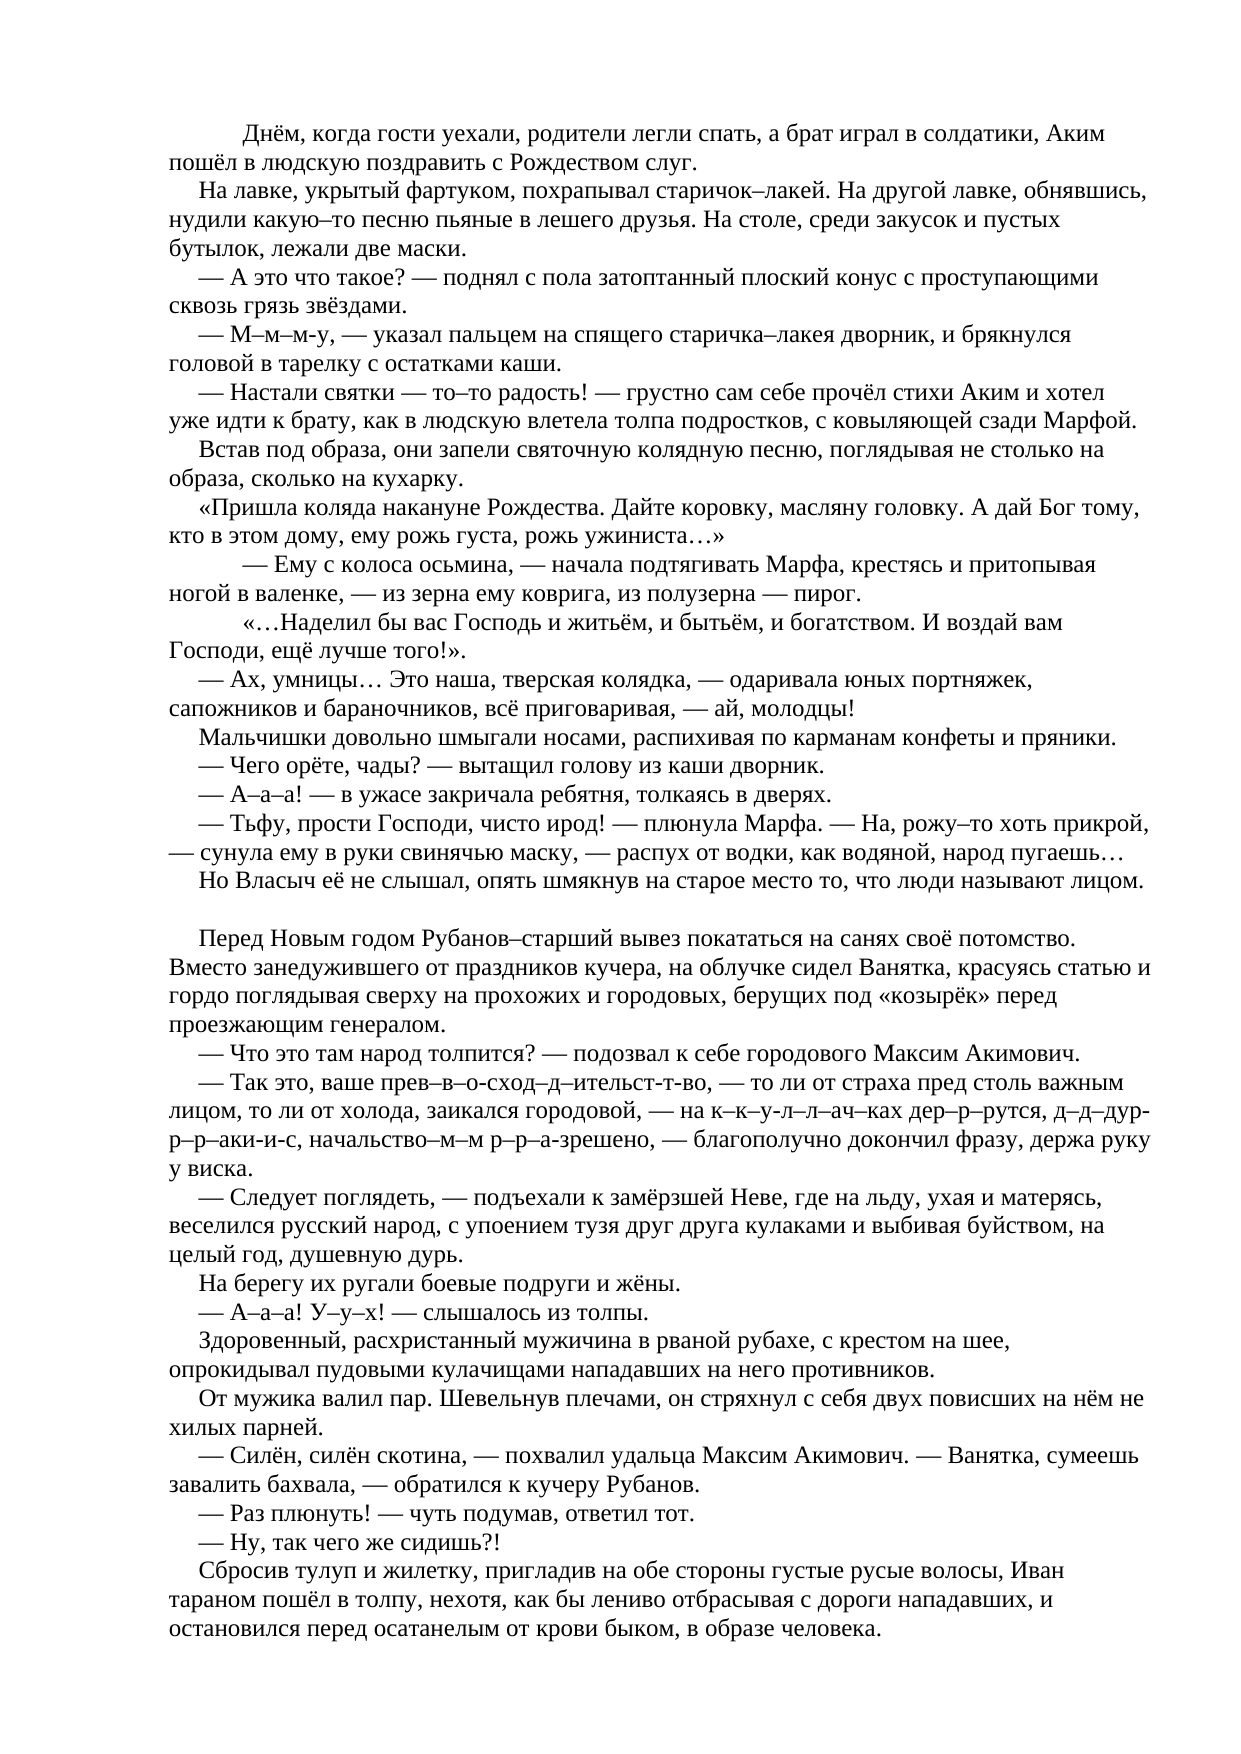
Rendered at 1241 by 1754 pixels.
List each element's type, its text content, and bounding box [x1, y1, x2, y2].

text — Ах, умницы… Это наша, тверская колядка, — одаривала юных портняжек, сапожников и бараночников, всё приговаривая, — ай, молодцы! [169, 664, 1152, 722]
text — Чего орёте, чады? — вытащил голову из каши дворник. [169, 751, 1152, 779]
text На берегу их ругали боевые подруги и жёны. [169, 1268, 1152, 1297]
text — А–а–а! — в ужасе закричала ребятня, толкаясь в дверях. [169, 779, 1152, 808]
text — Раз плюнуть! — чуть подумав, ответил тот. [169, 1498, 1152, 1527]
text — Ему с колоса осьмина, — начала подтягивать Марфа, крестясь и притопывая ногой в валенке, — из зерна ему коврига, из полузерна — пирог. [169, 549, 1152, 607]
text — А это что такое? — поднял с пола затоптанный плоский конус с проступающими сквозь грязь звёздами. [169, 262, 1152, 319]
text «Пришла коляда накануне Рождества. Дайте коровку, масляну головку. А дай Бог тому, кто в этом дому, ему рожь густа, рожь ужиниста…» [169, 492, 1152, 549]
text — Что это там народ толпится? — подозвал к себе городового Максим Акимович. [169, 1038, 1152, 1067]
text Мальчишки довольно шмыгали носами, распихивая по карманам конфеты и пряники. [169, 722, 1152, 751]
text Здоровенный, расхристанный мужичина в рваной рубахе, с крестом на шее, опрокидывал пудовыми кулачищами нападавших на него противников. [169, 1326, 1152, 1383]
text Но Власыч её не слышал, опять шмякнув на старое место то, что люди называют лицом. [169, 866, 1152, 894]
text «…Наделил бы вас Господь и житьём, и бытьём, и богатством. И воздай вам Господи, ещё лучше того!». [169, 607, 1152, 664]
text Встав под образа, они запели святочную колядную песню, поглядывая не столько на образа, сколько на кухарку. [169, 434, 1152, 492]
text — Так это, ваше прев–в–о-сход–д–ительст-т-во, — то ли от страха пред столь важным лицом, то ли от холода, заикался городовой, — на к–к–у-л–л–ач–ках дер–р–рутся, д–д–дур-р–р–аки-и-с, начальство–м–м р–р–а-зрешено, — благополучно докончил фразу, держа руку у виска. [169, 1067, 1152, 1182]
text — Ну, так чего же сидишь?! [169, 1527, 1152, 1556]
text — Тьфу, прости Господи, чисто ирод! — плюнула Марфа. — На, рожу–то хоть прикрой, — сунула ему в руки свинячью маску, — распух от водки, как водяной, народ пугаешь… [169, 808, 1152, 866]
text — А–а–а! У–у–х! — слышалось из толпы. [169, 1297, 1152, 1326]
text Сбросив тулуп и жилетку, пригладив на обе стороны густые русые волосы, Иван тараном пошёл в толпу, нехотя, как бы лениво отбрасывая с дороги нападавших, и остановился перед осатанелым от крови быком, в образе человека. [169, 1556, 1152, 1642]
text Перед Новым годом Рубанов–старший вывез покататься на санях своё потомство. Вместо занедужившего от праздников кучера, на облучке сидел Ванятка, красуясь статью и гордо поглядывая сверху на прохожих и городовых, берущих под «козырёк» перед проезжающим генералом. [169, 923, 1152, 1038]
text — Силён, силён скотина, — похвалил удальца Максим Акимович. — Ванятка, сумеешь завалить бахвала, — обратился к кучеру Рубанов. [169, 1441, 1152, 1498]
text — М–м–м-у, — указал пальцем на спящего старичка–лакея дворник, и брякнулся головой в тарелку с остатками каши. [169, 319, 1152, 377]
text Днём, когда гости уехали, родители легли спать, а брат играл в солдатики, Аким пошёл в людскую поздравить с Рождеством слуг. [169, 118, 1152, 176]
text — Настали святки — то–то радость! — грустно сам себе прочёл стихи Аким и хотел уже идти к брату, как в людскую влетела толпа подростков, с ковыляющей сзади Марфой. [169, 377, 1152, 434]
text На лавке, укрытый фартуком, похрапывал старичок–лакей. На другой лавке, обнявшись, нудили какую–то песню пьяные в лешего друзья. На столе, среди закусок и пустых бутылок, лежали две маски. [169, 176, 1152, 262]
text — Следует поглядеть, — подъехали к замёрзшей Неве, где на льду, ухая и матерясь, веселился русский народ, с упоением тузя друг друга кулаками и выбивая буйством, на целый год, душевную дурь. [169, 1182, 1152, 1268]
text От мужика валил пар. Шевельнув плечами, он стряхнул с себя двух повисших на нём не хилых парней. [169, 1383, 1152, 1441]
